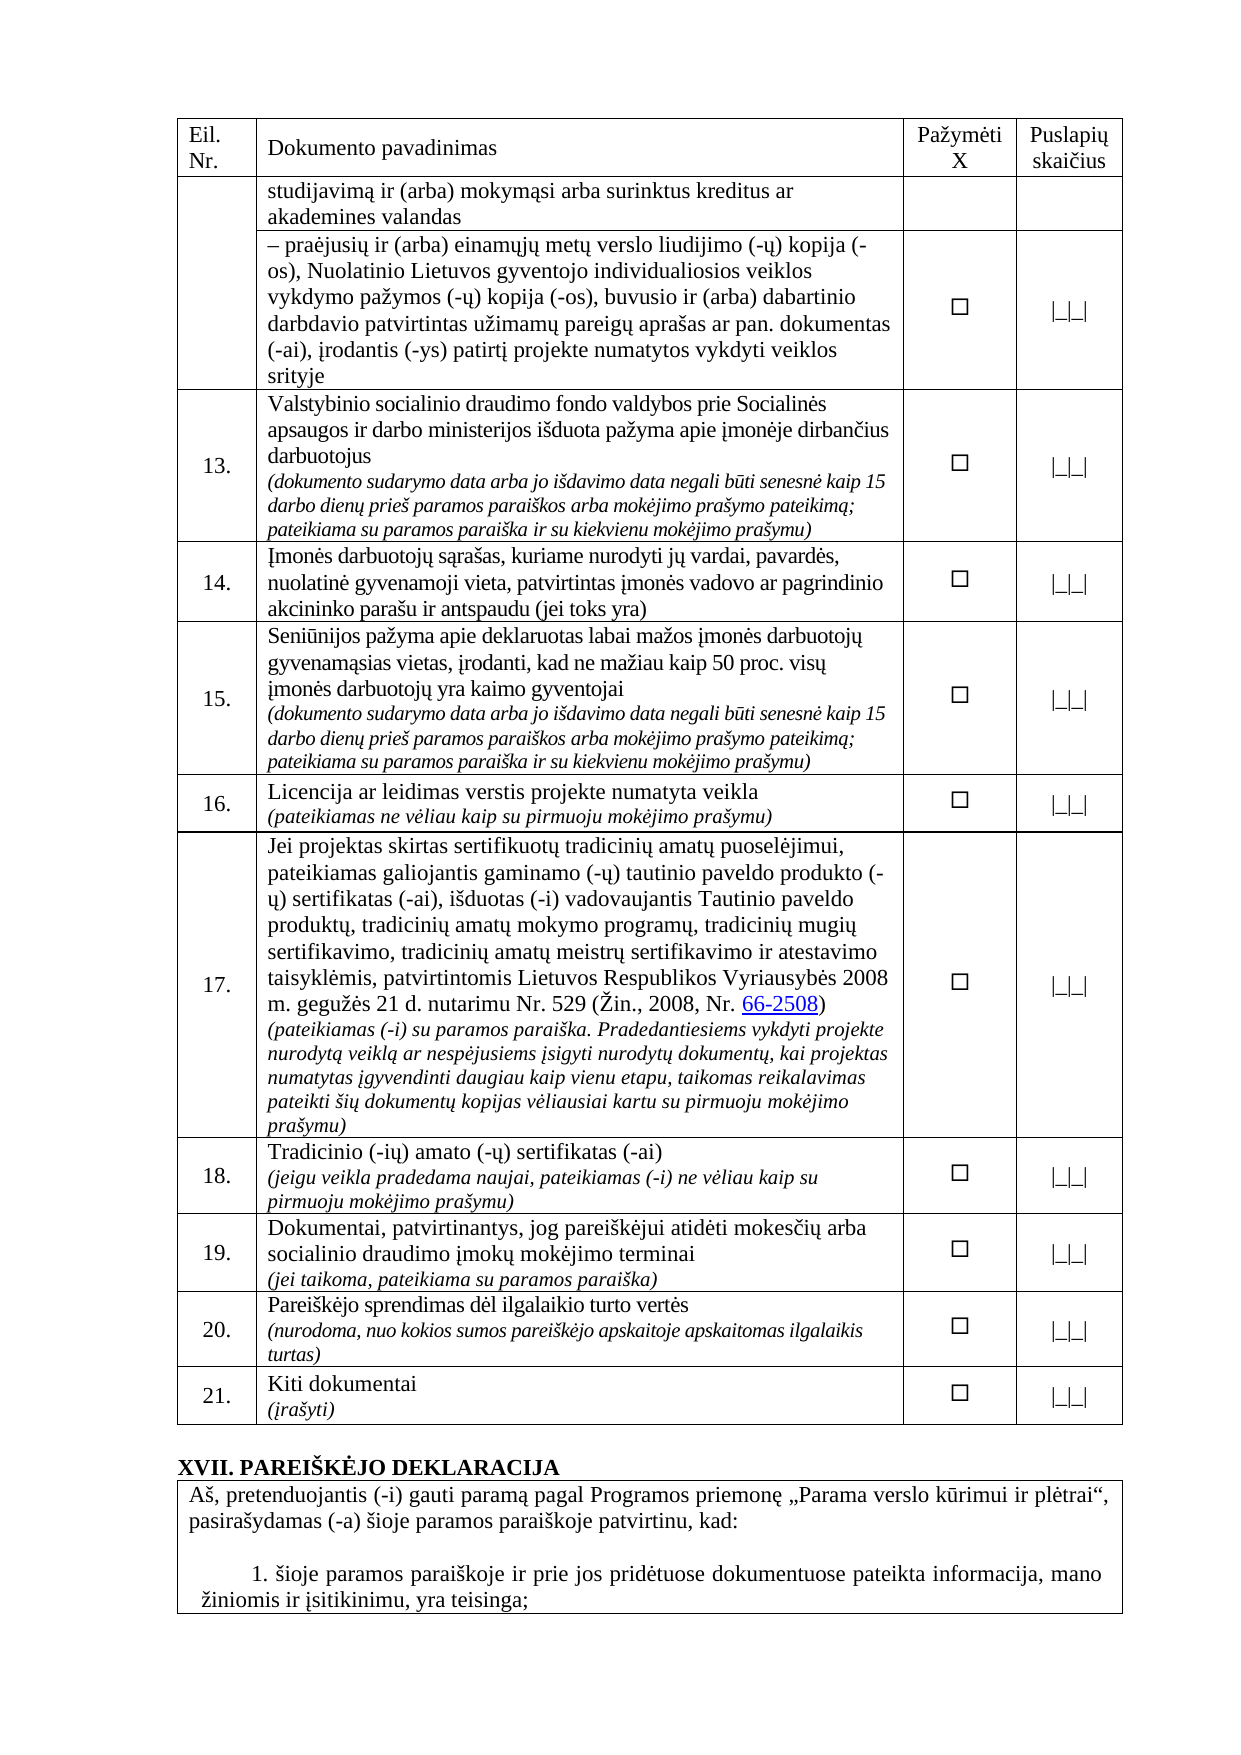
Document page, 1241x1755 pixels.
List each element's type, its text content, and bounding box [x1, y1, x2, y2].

table_cell 19. [178, 1214, 256, 1291]
table_cell |_|_| [1017, 390, 1122, 541]
table_cell Jei projektas skirtas sertifikuotų tradicinių amatų puoselėjimui, pateikiamas galiojantis gaminamo (-ų) tautinio paveldo produkto (-ų) sertifikatas (-ai), išduotas (-i) vadovaujantis Tautinio paveldo produktų, tradicinių amatų mokymo programų, tradicinių mugių sertifikavimo, tradicinių amatų meistrų sertifikavimo ir atestavimo taisyklėmis, patvirtintomis Lietuvos Respublikos Vyriausybės 2008 m. gegužės 21 d. nutarimu Nr. 529 (Žin., 2008, Nr. 66-2508) (pateikiamas (-i) su paramos paraiška. Pradedantiesiems vykdyti projekte nurodytą veiklą ar nespėjusiems įsigyti nurodytų dokumentų, kai projektas numatytas įgyvendinti daugiau kaip vienu etapu, taikomas reikalavimas pateikti šių dokumentų kopijas vėliausiai kartu su pirmuoju mokėjimo prašymu) [257, 833, 903, 1137]
table_header Puslapių skaičius [1017, 119, 1122, 176]
table_cell |_|_| [1017, 1367, 1122, 1424]
table_cell 14. [178, 542, 256, 621]
table_cell 20. [178, 1292, 256, 1366]
table_cell [178, 177, 256, 389]
table_cell 21. [178, 1367, 256, 1424]
table_cell |_|_| [1017, 622, 1122, 773]
table_cell |_|_| [1017, 1292, 1122, 1366]
table_cell  [904, 1292, 1016, 1366]
text XVII. PAREIŠKĖJO DEKLARACIJA [177, 1454, 1122, 1480]
table_cell |_|_| [1017, 1214, 1122, 1291]
table_cell |_|_| [1017, 231, 1122, 389]
table_cell |_|_| [1017, 1138, 1122, 1213]
table_header Dokumento pavadinimas [257, 119, 903, 176]
table_cell  [904, 1214, 1016, 1291]
table_cell  [904, 231, 1016, 389]
table_cell 18. [178, 1138, 256, 1213]
table_cell  [904, 833, 1016, 1137]
table_cell Dokumentai, patvirtinantys, jog pareiškėjui atidėti mokesčių arba socialinio draudimo įmokų mokėjimo terminai (jei taikoma, pateikiama su paramos paraiška) [257, 1214, 903, 1291]
table_cell 16. [178, 775, 256, 831]
table_cell Seniūnijos pažyma apie deklaruotas labai mažos įmonės darbuotojų gyvenamąsias vietas, įrodanti, kad ne mažiau kaip 50 proc. visų įmonės darbuotojų yra kaimo gyventojai (dokumento sudarymo data arba jo išdavimo data negali būti senesnė kaip 15 darbo dienų prieš paramos paraiškos arba mokėjimo prašymo pateikimą; pateikiama su paramos paraiška ir su kiekvienu mokėjimo prašymu) [257, 622, 903, 773]
table_header Aš, pretenduojantis (-i) gauti paramą pagal Programos priemonę „Parama verslo kūrimui ir plėtrai“, pasirašydamas (-a) šioje paramos paraiškoje patvirtinu, kad: 1. šioje paramos paraiškoje ir prie jos pridėtuose dokumentuose pateikta informacija, mano žiniomis ir įsitikinimu, yra teisinga; [178, 1481, 1122, 1613]
table_cell  [904, 542, 1016, 621]
table_cell Licencija ar leidimas verstis projekte numatyta veikla (pateikiamas ne vėliau kaip su pirmuoju mokėjimo prašymu) [257, 775, 903, 831]
table_cell Kiti dokumentai (įrašyti) [257, 1367, 903, 1424]
table_cell  [904, 1367, 1016, 1424]
table_cell Įmonės darbuotojų sąrašas, kuriame nurodyti jų vardai, pavardės, nuolatinė gyvenamoji vieta, patvirtintas įmonės vadovo ar pagrindinio akcininko parašu ir antspaudu (jei toks yra) [257, 542, 903, 621]
table_cell |_|_| [1017, 833, 1122, 1137]
table_cell Valstybinio socialinio draudimo fondo valdybos prie Socialinės apsaugos ir darbo ministerijos išduota pažyma apie įmonėje dirbančius darbuotojus (dokumento sudarymo data arba jo išdavimo data negali būti senesnė kaip 15 darbo dienų prieš paramos paraiškos arba mokėjimo prašymo pateikimą; pateikiama su paramos paraiška ir su kiekvienu mokėjimo prašymu) [257, 390, 903, 541]
table_header Eil. Nr. [178, 119, 256, 176]
table_cell [1017, 177, 1122, 230]
table_cell Tradicinio (-ių) amato (-ų) sertifikatas (-ai) (jeigu veikla pradedama naujai, pateikiamas (-i) ne vėliau kaip su pirmuoju mokėjimo prašymu) [257, 1138, 903, 1213]
table_cell [904, 177, 1016, 230]
table_cell 17. [178, 833, 256, 1137]
table_cell 13. [178, 390, 256, 541]
table_cell |_|_| [1017, 542, 1122, 621]
table_cell Pareiškėjo sprendimas dėl ilgalaikio turto vertės (nurodoma, nuo kokios sumos pareiškėjo apskaitoje apskaitomas ilgalaikis turtas) [257, 1292, 903, 1366]
table_cell  [904, 390, 1016, 541]
table_cell  [904, 1138, 1016, 1213]
table_cell 15. [178, 622, 256, 773]
table_cell  [904, 622, 1016, 773]
table_cell  [904, 775, 1016, 831]
table_cell – praėjusių ir (arba) einamųjų metų verslo liudijimo (-ų) kopija (-os), Nuolatinio Lietuvos gyventojo individualiosios veiklos vykdymo pažymos (-ų) kopija (-os), buvusio ir (arba) dabartinio darbdavio patvirtintas užimamų pareigų aprašas ar pan. dokumentas (-ai), įrodantis (-ys) patirtį projekte numatytos vykdyti veiklos srityje [257, 231, 903, 389]
table_cell |_|_| [1017, 775, 1122, 831]
table_header Pažymėti X [904, 119, 1016, 176]
table_cell studijavimą ir (arba) mokymąsi arba surinktus kreditus ar akademines valandas [257, 177, 903, 230]
